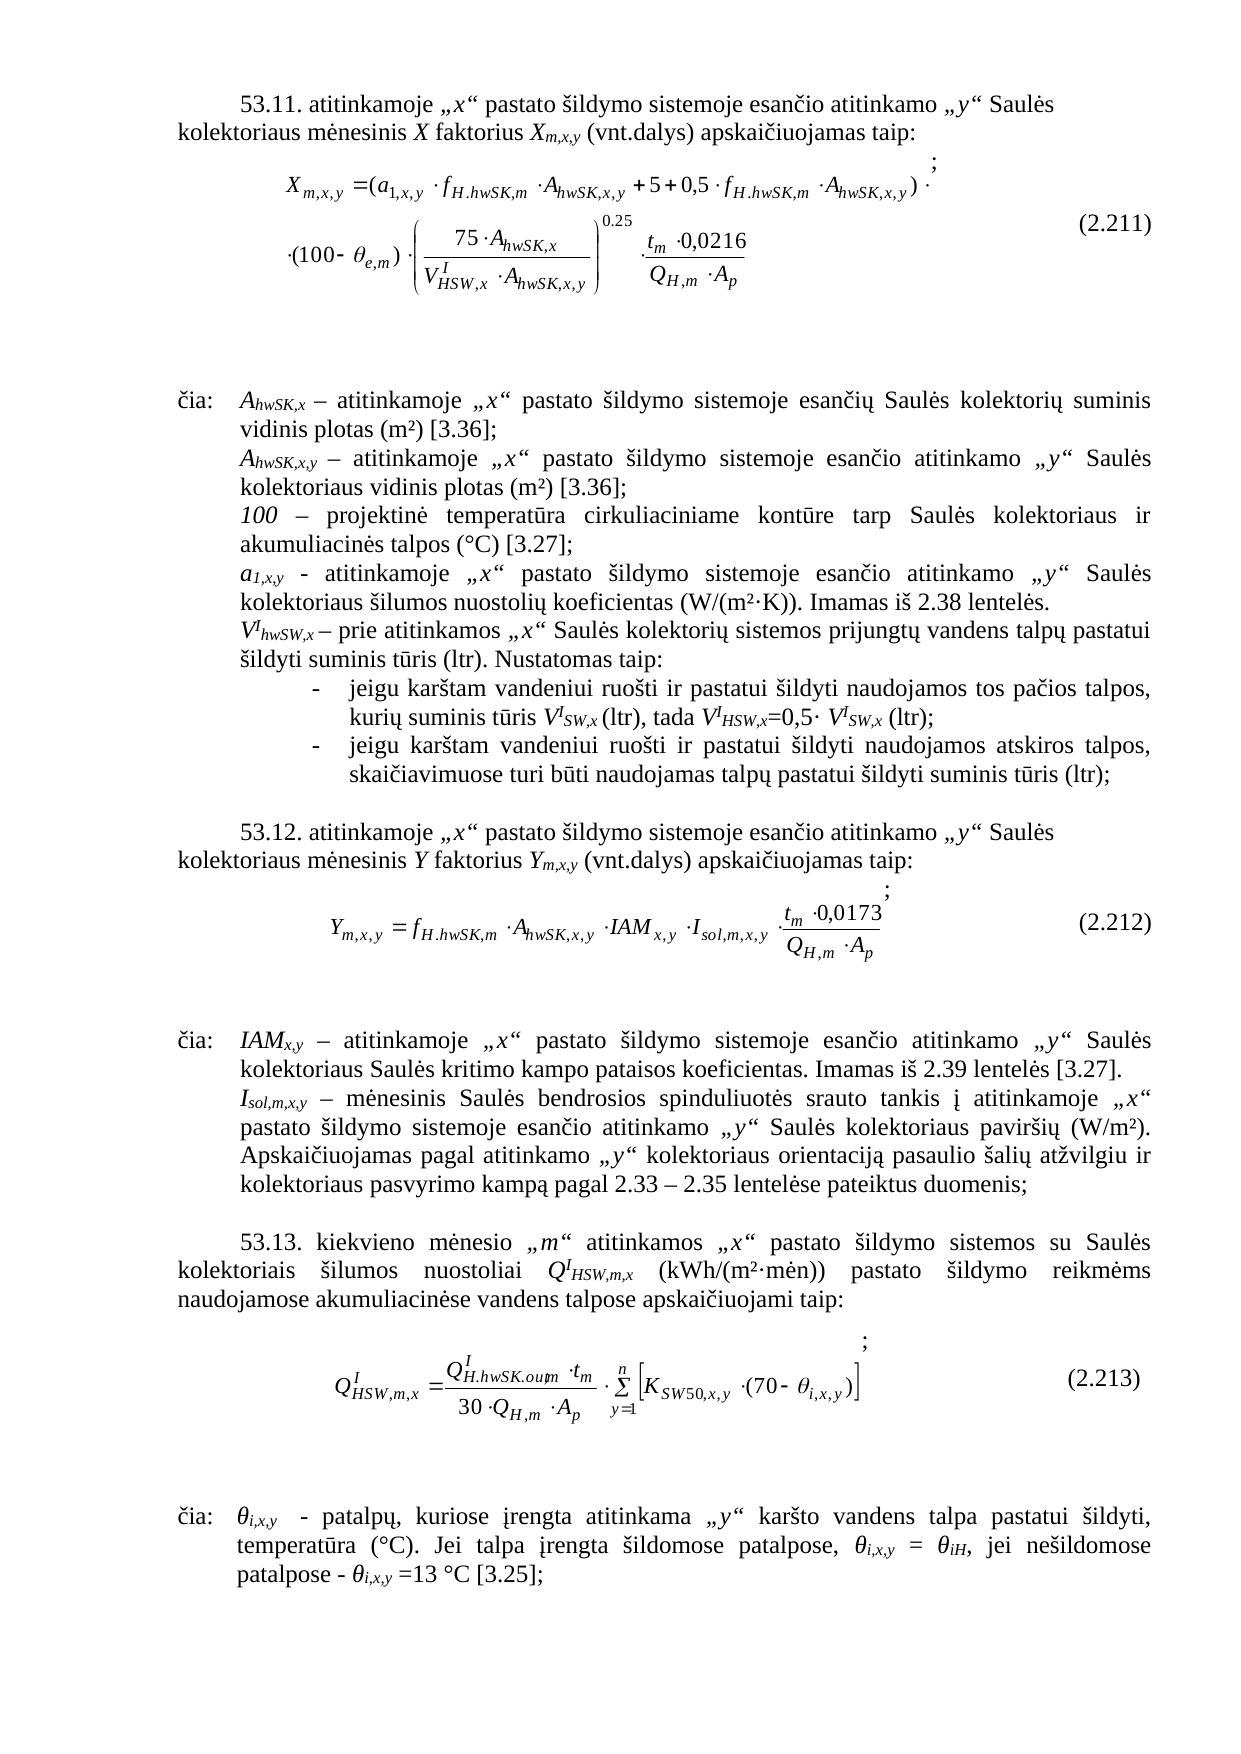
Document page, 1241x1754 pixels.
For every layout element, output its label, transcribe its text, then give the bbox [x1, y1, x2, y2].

table_header ; [166, 874, 1052, 968]
text - jeigu karštam vandeniui ruošti ir pastatui šildyti naudojamos atskiros talpos, skaičiavimuose turi būti naudojamas talpų pastatui šildyti suminis tūris (ltr); [312, 730, 1151, 788]
text - jeigu karštam vandeniui ruošti ir pastatui šildyti naudojamos tos pačios talpos, kurių suminis tūris VISW,x (ltr), tada VIHSW,x=0,5· VISW,x (ltr); [312, 673, 1151, 730]
table_header (2.213) [1023, 1313, 1151, 1444]
table_header (2.211) [1052, 146, 1163, 299]
text čia: IAMx,y – atitinkamoje „x“ pastato šildymo sistemoje esančio atitinkamo „y“ Saulės kolektoriaus Saulės kritimo kampo pataisos koeficientas. Imamas iš 2.39 lentelės [3.27]. [177, 1025, 1151, 1083]
text Isol,m,x,y – mėnesinis Saulės bendrosios spinduliuotės srauto tankis į atitinkamoje „x“ pastato šildymo sistemoje esančio atitinkamo „y“ Saulės kolektoriaus paviršių (W/m²). Apskaičiuojamas pagal atitinkamo „y“ kolektoriaus orientaciją pasaulio šalių atžvilgiu ir kolektoriaus pasvyrimo kampą pagal 2.33 – 2.35 lentelėse pateiktus duomenis; [240, 1083, 1151, 1198]
text a1,x,y - atitinkamoje „x“ pastato šildymo sistemoje esančio atitinkamo „y“ Saulės kolektoriaus šilumos nuostolių koeficientas (W/(m²·K)). Imamas iš 2.38 lentelės. [240, 558, 1151, 615]
table_header ; [166, 146, 1052, 299]
text VIhwSW,x – prie atitinkamos „x“ Saulės kolektorių sistemos prijungtų vandens talpų pastatui šildyti suminis tūris (ltr). Nustatomas taip: [240, 615, 1151, 673]
text 100 – projektinė temperatūra cirkuliaciniame kontūre tarp Saulės kolektoriaus ir akumuliacinės talpos (°C) [3.27]; [240, 500, 1151, 558]
table_header ; [177, 1313, 1023, 1444]
text čia: AhwSK,x – atitinkamoje „x“ pastato šildymo sistemoje esančių Saulės kolektorių suminis vidinis plotas (m²) [3.36]; [177, 385, 1151, 443]
text 53.13. kiekvieno mėnesio „m“ atitinkamos „x“ pastato šildymo sistemos su Saulės kolektoriais šilumos nuostoliai QIHSW,m,x (kWh/(m²·mėn)) pastato šildymo reikmėms naudojamose akumuliacinėse vandens talpose apskaičiuojami taip: [177, 1227, 1151, 1313]
text AhwSK,x,y – atitinkamoje „x“ pastato šildymo sistemoje esančio atitinkamo „y“ Saulės kolektoriaus vidinis plotas (m²) [3.36]; [240, 443, 1151, 500]
table_header (2.212) [1052, 874, 1163, 968]
text čia: θi,x,y - patalpų, kuriose įrengta atitinkama „y“ karšto vandens talpa pastatui šildyti, temperatūra (°C). Jei talpa įrengta šildomose patalpose, θi,x,y = θiH, jei nešildomose patalpose - θi,x,y =13 °C [3.25]; [177, 1501, 1151, 1587]
text 53.12. atitinkamoje „x“ pastato šildymo sistemoje esančio atitinkamo „y“ Saulės kolektoriaus mėnesinis Y faktorius Ym,x,y (vnt.dalys) apskaičiuojamas taip: [177, 817, 1151, 874]
text 53.11. atitinkamoje „x“ pastato šildymo sistemoje esančio atitinkamo „y“ Saulės kolektoriaus mėnesinis X faktorius Xm,x,y (vnt.dalys) apskaičiuojamas taip: [177, 89, 1151, 146]
